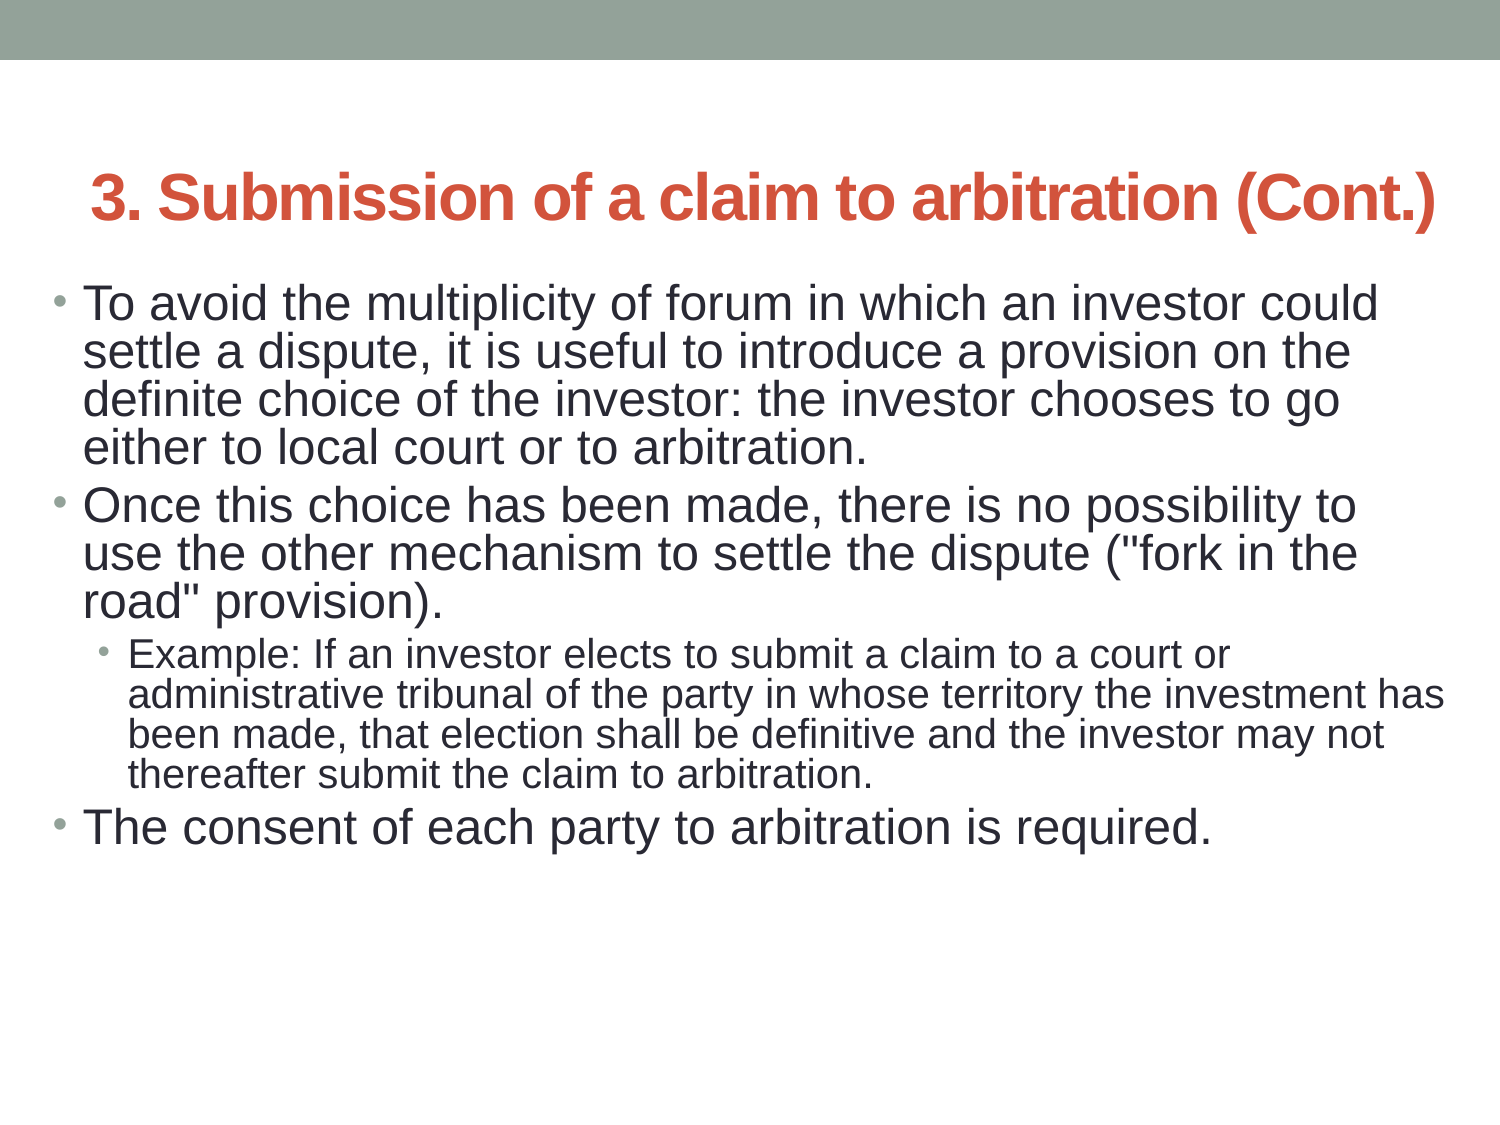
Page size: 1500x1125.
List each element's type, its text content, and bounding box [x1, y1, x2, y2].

list To avoid the multiplicity of forum in which an investor could settle a dispute, it is useful to introduce a provision on the definite choice of the investor: the investor chooses to go either to local court or to arbitration. Once this choice has been made, there is no possibility to use the other mechanism to settle the dispute ("fork in the road" provision). Example: If an investor elects to submit a claim to a court or administrative tribunal of the party in whose territory the investment has been made, that election shall be definitive and the investor may not thereafter submit the claim to arbitration. The consent of each party to arbitration is required. [37, 275, 1463, 1088]
title 3. Submission of a claim to arbitration (Cont.) [75, 99, 1475, 288]
